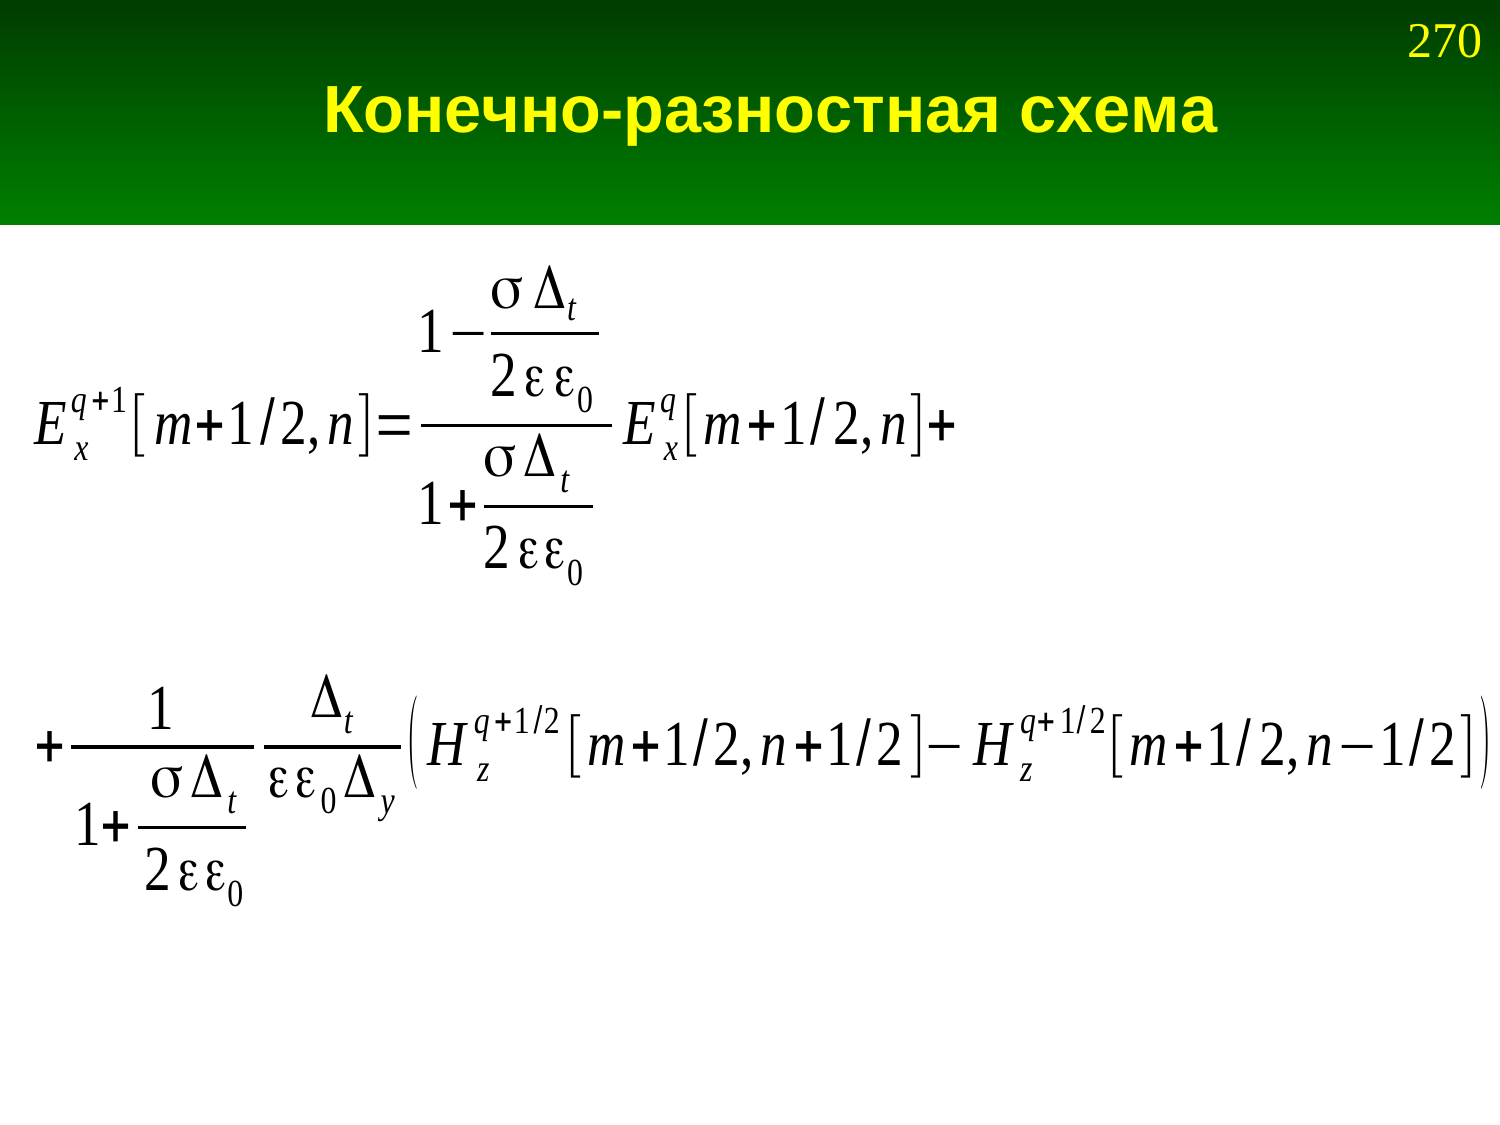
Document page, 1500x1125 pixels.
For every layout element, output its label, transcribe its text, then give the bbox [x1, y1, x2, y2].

chart [17, 259, 1500, 914]
title Конечно-разностная схема [100, 7, 1441, 204]
